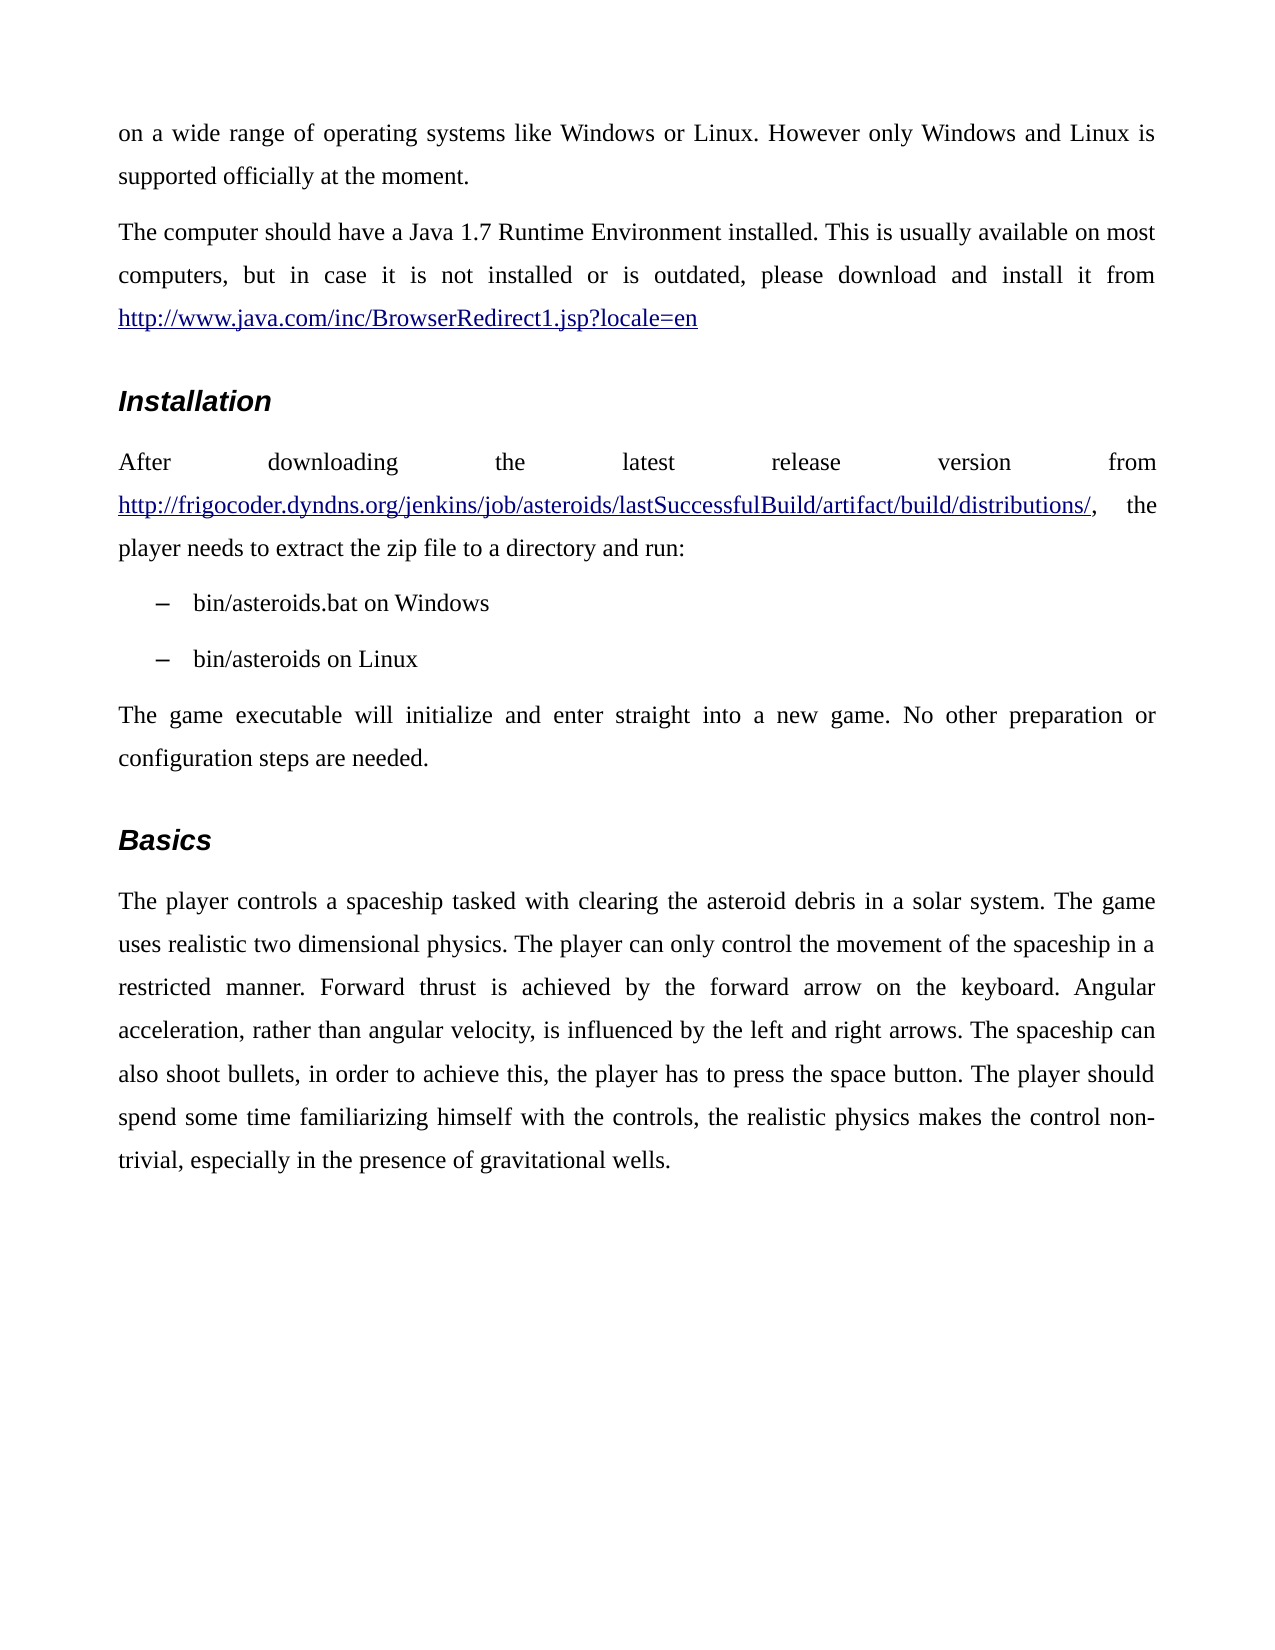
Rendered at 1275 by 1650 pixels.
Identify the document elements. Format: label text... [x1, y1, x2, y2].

list bin/asteroids on Linux [156, 644, 1157, 673]
subtitle Basics [118, 823, 1157, 857]
list bin/asteroids.bat on Windows [156, 588, 1157, 617]
text The computer should have a Java 1.7 Runtime Environment installed. This is usually available on most computers, but in case it is not installed or is outdated, please download and install it from http://www.java.com/inc/BrowserRedirect1.jsp?locale=en [118, 217, 1157, 332]
text on a wide range of operating systems like Windows or Linux. However only Windows and Linux is supported officially at the moment. [118, 118, 1157, 190]
text The game executable will initialize and enter straight into a new game. No other preparation or configuration steps are needed. [118, 700, 1157, 772]
text After downloading the latest release version from http://frigocoder.dyndns.org/jenkins/job/asteroids/lastSuccessfulBuild/artifact/build/distributions/, the player needs to extract the zip file to a directory and run: [118, 447, 1157, 562]
text The player controls a spaceship tasked with clearing the asteroid debris in a solar system. The game uses realistic two dimensional physics. The player can only control the movement of the spaceship in a restricted manner. Forward thrust is achieved by the forward arrow on the keyboard. Angular acceleration, rather than angular velocity, is influenced by the left and right arrows. The spaceship can also shoot bullets, in order to achieve this, the player has to press the space button. The player should spend some time familiarizing himself with the controls, the realistic physics makes the control non-trivial, especially in the presence of gravitational wells. [118, 886, 1157, 1174]
subtitle Installation [118, 384, 1157, 417]
